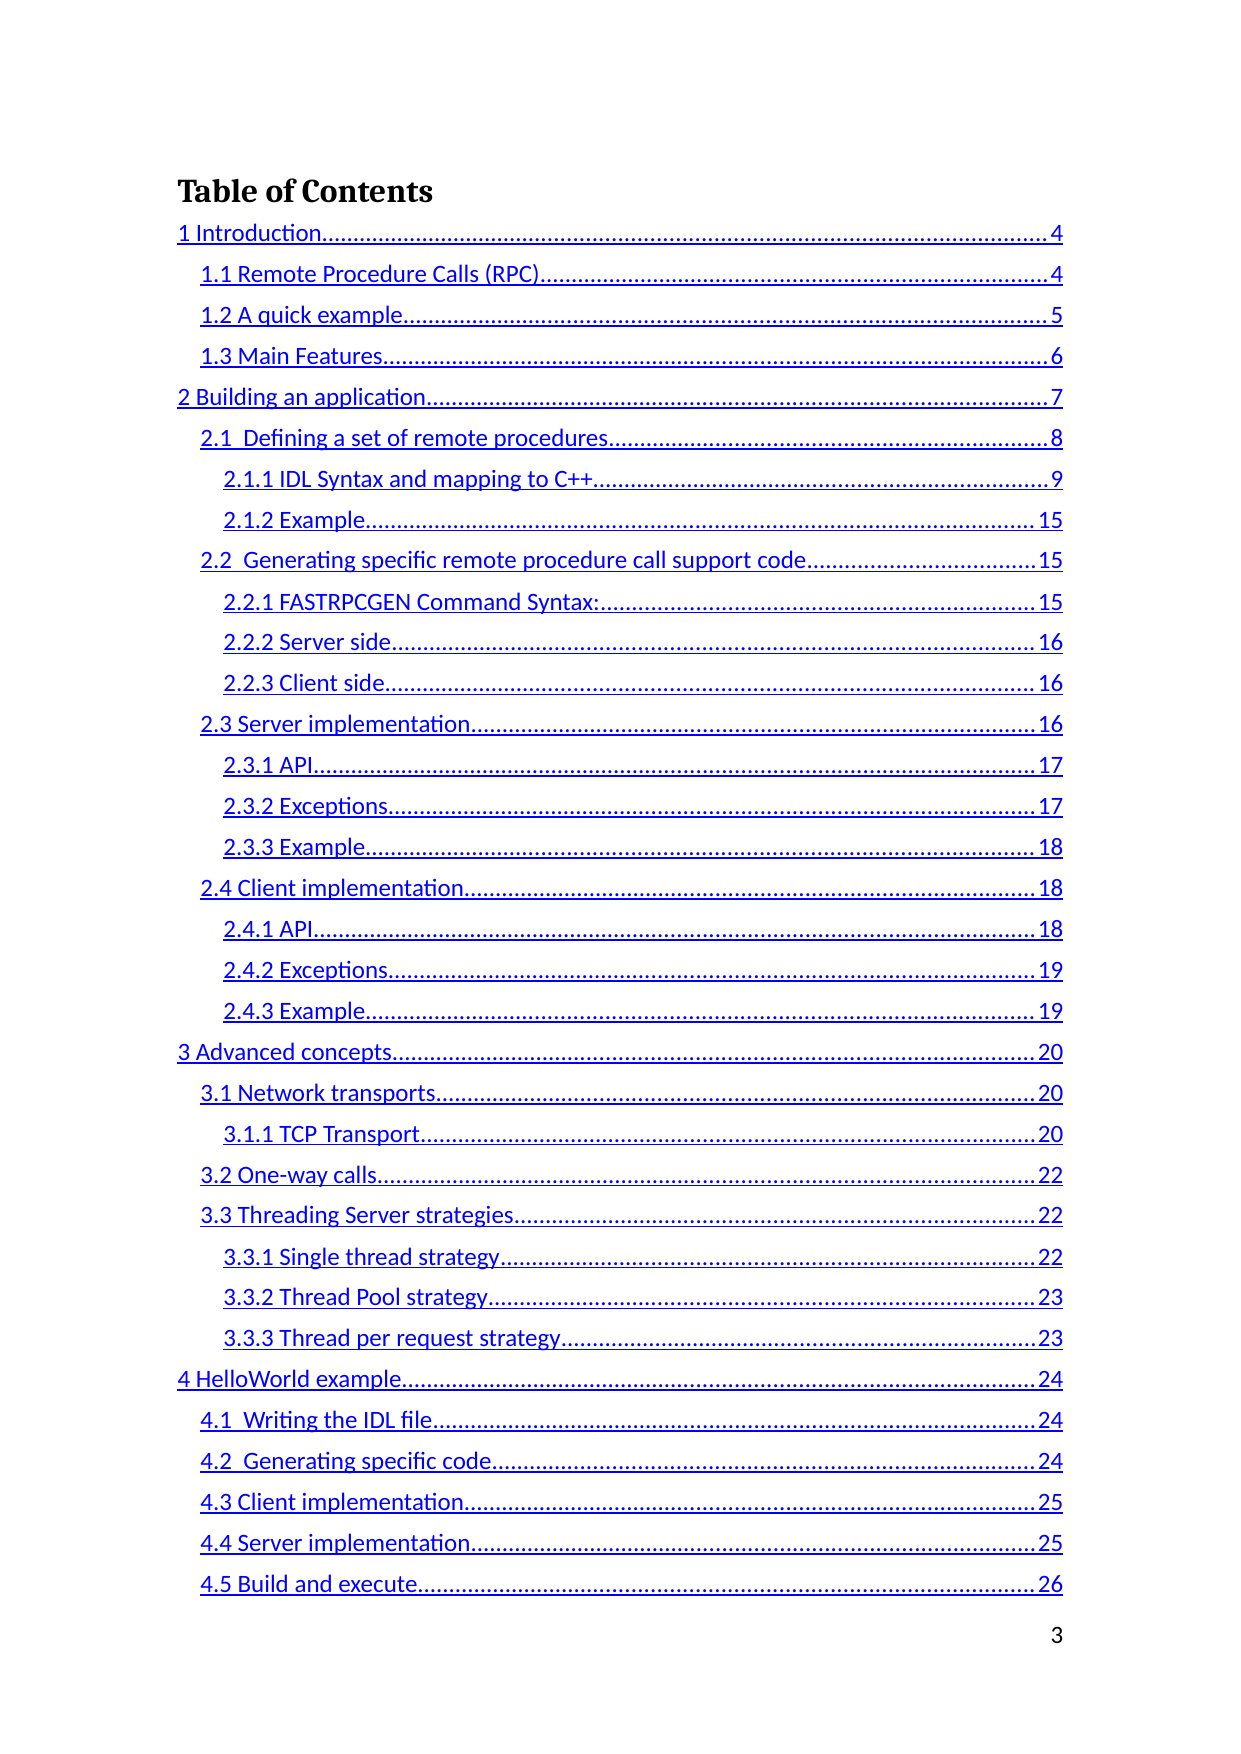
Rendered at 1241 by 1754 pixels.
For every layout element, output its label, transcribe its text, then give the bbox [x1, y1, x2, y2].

text 3.2 One-way calls 22 [200, 1159, 1063, 1185]
text 2.3 Server implementation 16 [200, 708, 1063, 734]
text 1.3 Main Features 6 [200, 340, 1063, 366]
text 2.3.3 Example 18 [223, 831, 1063, 857]
subtitle Table of Contents [177, 173, 1063, 211]
text 2.4 Client implementation 18 [200, 872, 1063, 898]
text 1 Introduction 4 [177, 217, 1063, 243]
text 4.2 Generating specific code 24 [200, 1445, 1063, 1471]
text 2.4.2 Exceptions 19 [223, 954, 1063, 980]
text 2.3.2 Exceptions 17 [223, 790, 1063, 816]
text 3.1 Network transports 20 [200, 1077, 1063, 1103]
text 2.2.3 Client side 16 [223, 667, 1063, 694]
text 3.3.1 Single thread strategy 22 [223, 1241, 1063, 1267]
text 2.2.2 Server side 16 [223, 627, 1063, 653]
text 1.2 A quick example 5 [200, 299, 1063, 325]
text 4.4 Server implementation 25 [200, 1527, 1063, 1553]
text 4 HelloWorld example 24 [177, 1363, 1063, 1389]
text 2.2.1 FASTRPCGEN Command Syntax: 15 [223, 586, 1063, 612]
text 4.5 Build and execute 26 [200, 1568, 1063, 1594]
text 4.3 Client implementation 25 [200, 1486, 1063, 1512]
text 2.4.1 API 18 [223, 913, 1063, 939]
text 3.1.1 TCP Transport 20 [223, 1118, 1063, 1144]
text 2.1.2 Example 15 [223, 504, 1063, 530]
text 2.1 Defining a set of remote procedures 8 [200, 422, 1063, 448]
text 3 Advanced concepts 20 [177, 1036, 1063, 1062]
text 2.1.1 IDL Syntax and mapping to C++ 9 [223, 463, 1063, 489]
text 2.2 Generating specific remote procedure call support code 15 [200, 545, 1063, 571]
text 2.3.1 API 17 [223, 749, 1063, 775]
text 2 Building an application 7 [177, 381, 1063, 407]
text 3.3.3 Thread per request strategy 23 [223, 1322, 1063, 1349]
text 4.1 Writing the IDL file 24 [200, 1404, 1063, 1430]
text 3.3.2 Thread Pool strategy 23 [223, 1282, 1063, 1308]
text 3.3 Threading Server strategies 22 [200, 1200, 1063, 1226]
text 2.4.3 Example 19 [223, 995, 1063, 1021]
text 1.1 Remote Procedure Calls (RPC) 4 [200, 258, 1063, 284]
